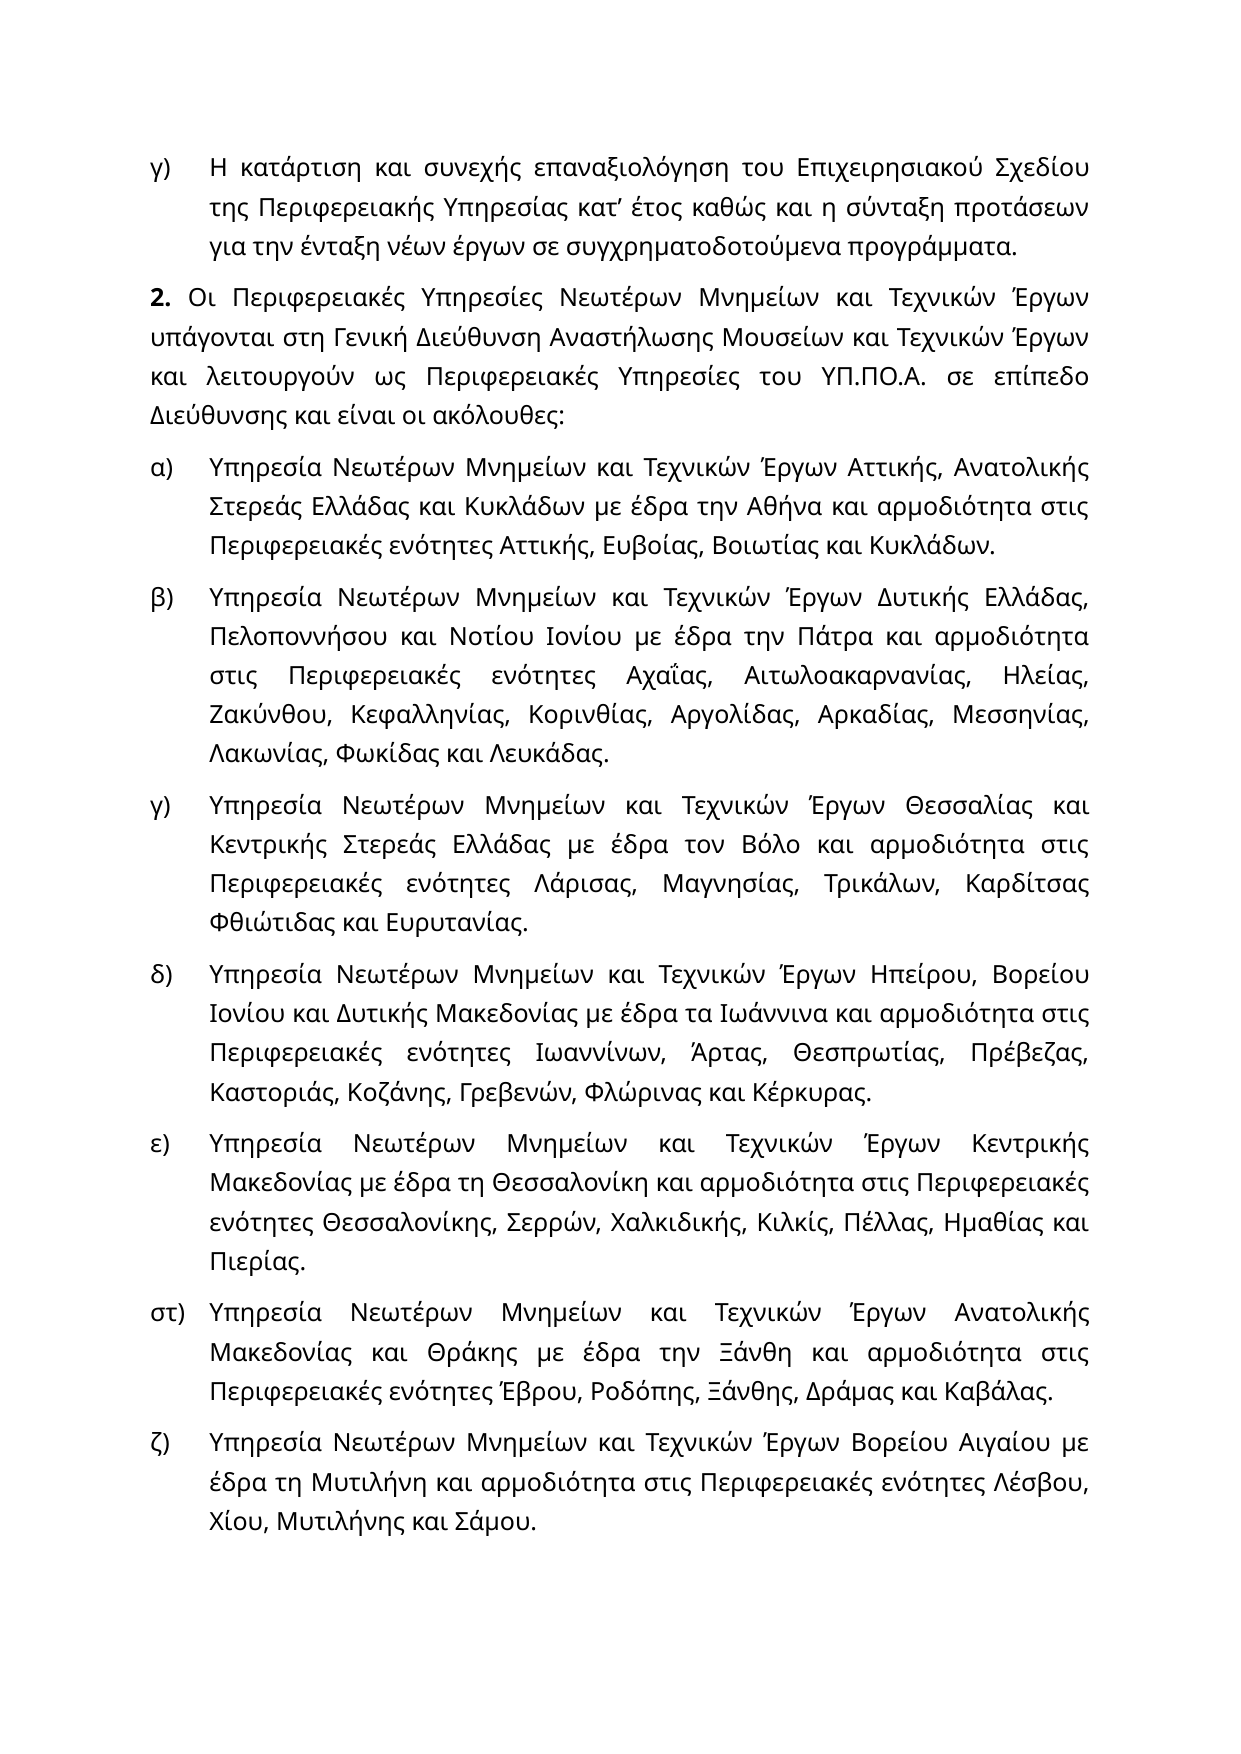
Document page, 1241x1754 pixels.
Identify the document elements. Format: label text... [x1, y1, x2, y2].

list γ) Υπηρεσία Νεωτέρων Μνημείων και Τεχνικών Έργων Θεσσαλίας και Κεντρικής Στερεάς Ελλάδας με έδρα τον Βόλο και αρμοδιότητα στις Περιφερειακές ενότητες Λάρισας, Μαγνησίας, Τρικάλων, Καρδίτσας Φθιώτιδας και Ευρυτανίας. [150, 787, 1090, 939]
list στ) Υπηρεσία Νεωτέρων Μνημείων και Τεχνικών Έργων Ανατολικής Μακεδονίας και Θράκης με έδρα την Ξάνθη και αρμοδιότητα στις Περιφερειακές ενότητες Έβρου, Ροδόπης, Ξάνθης, Δράμας και Καβάλας. [150, 1295, 1090, 1407]
text 2. Οι Περιφερειακές Υπηρεσίες Νεωτέρων Μνημείων και Τεχνικών Έργων υπάγονται στη Γενική Διεύθυνση Αναστήλωσης Μουσείων και Τεχνικών Έργων και λειτουργούν ως Περιφερειακές Υπηρεσίες του ΥΠ.ΠΟ.Α. σε επίπεδο Διεύθυνσης και είναι οι ακόλουθες: [150, 280, 1090, 432]
list ε) Υπηρεσία Νεωτέρων Μνημείων και Τεχνικών Έργων Κεντρικής Μακεδονίας με έδρα τη Θεσσαλονίκη και αρμοδιότητα στις Περιφερειακές ενότητες Θεσσαλονίκης, Σερρών, Χαλκιδικής, Κιλκίς, Πέλλας, Ημαθίας και Πιερίας. [150, 1126, 1090, 1277]
list γ) Η κατάρτιση και συνεχής επαναξιολόγηση του Επιχειρησιακού Σχεδίου της Περιφερειακής Υπηρεσίας κατ’ έτος καθώς και η σύνταξη προτάσεων για την ένταξη νέων έργων σε συγχρηματοδοτούμενα προγράμματα. [150, 150, 1090, 262]
list ζ) Υπηρεσία Νεωτέρων Μνημείων και Τεχνικών Έργων Βορείου Αιγαίου με έδρα τη Μυτιλήνη και αρμοδιότητα στις Περιφερειακές ενότητες Λέσβου, Χίου, Μυτιλήνης και Σάμου. [150, 1425, 1090, 1537]
list β) Υπηρεσία Νεωτέρων Μνημείων και Τεχνικών Έργων Δυτικής Ελλάδας, Πελοποννήσου και Νοτίου Ιονίου με έδρα την Πάτρα και αρμοδιότητα στις Περιφερειακές ενότητες Αχαΐας, Αιτωλοακαρνανίας, Ηλείας, Ζακύνθου, Κεφαλληνίας, Κορινθίας, Αργολίδας, Αρκαδίας, Μεσσηνίας, Λακωνίας, Φωκίδας και Λευκάδας. [150, 579, 1090, 770]
list α) Υπηρεσία Νεωτέρων Μνημείων και Τεχνικών Έργων Αττικής, Ανατολικής Στερεάς Ελλάδας και Κυκλάδων με έδρα την Αθήνα και αρμοδιότητα στις Περιφερειακές ενότητες Αττικής, Ευβοίας, Βοιωτίας και Κυκλάδων. [150, 449, 1090, 562]
list δ) Υπηρεσία Νεωτέρων Μνημείων και Τεχνικών Έργων Ηπείρου, Βορείου Ιονίου και Δυτικής Μακεδονίας με έδρα τα Ιωάννινα και αρμοδιότητα στις Περιφερειακές ενότητες Ιωαννίνων, Άρτας, Θεσπρωτίας, Πρέβεζας, Καστοριάς, Κοζάνης, Γρεβενών, Φλώρινας και Κέρκυρας. [150, 957, 1090, 1108]
